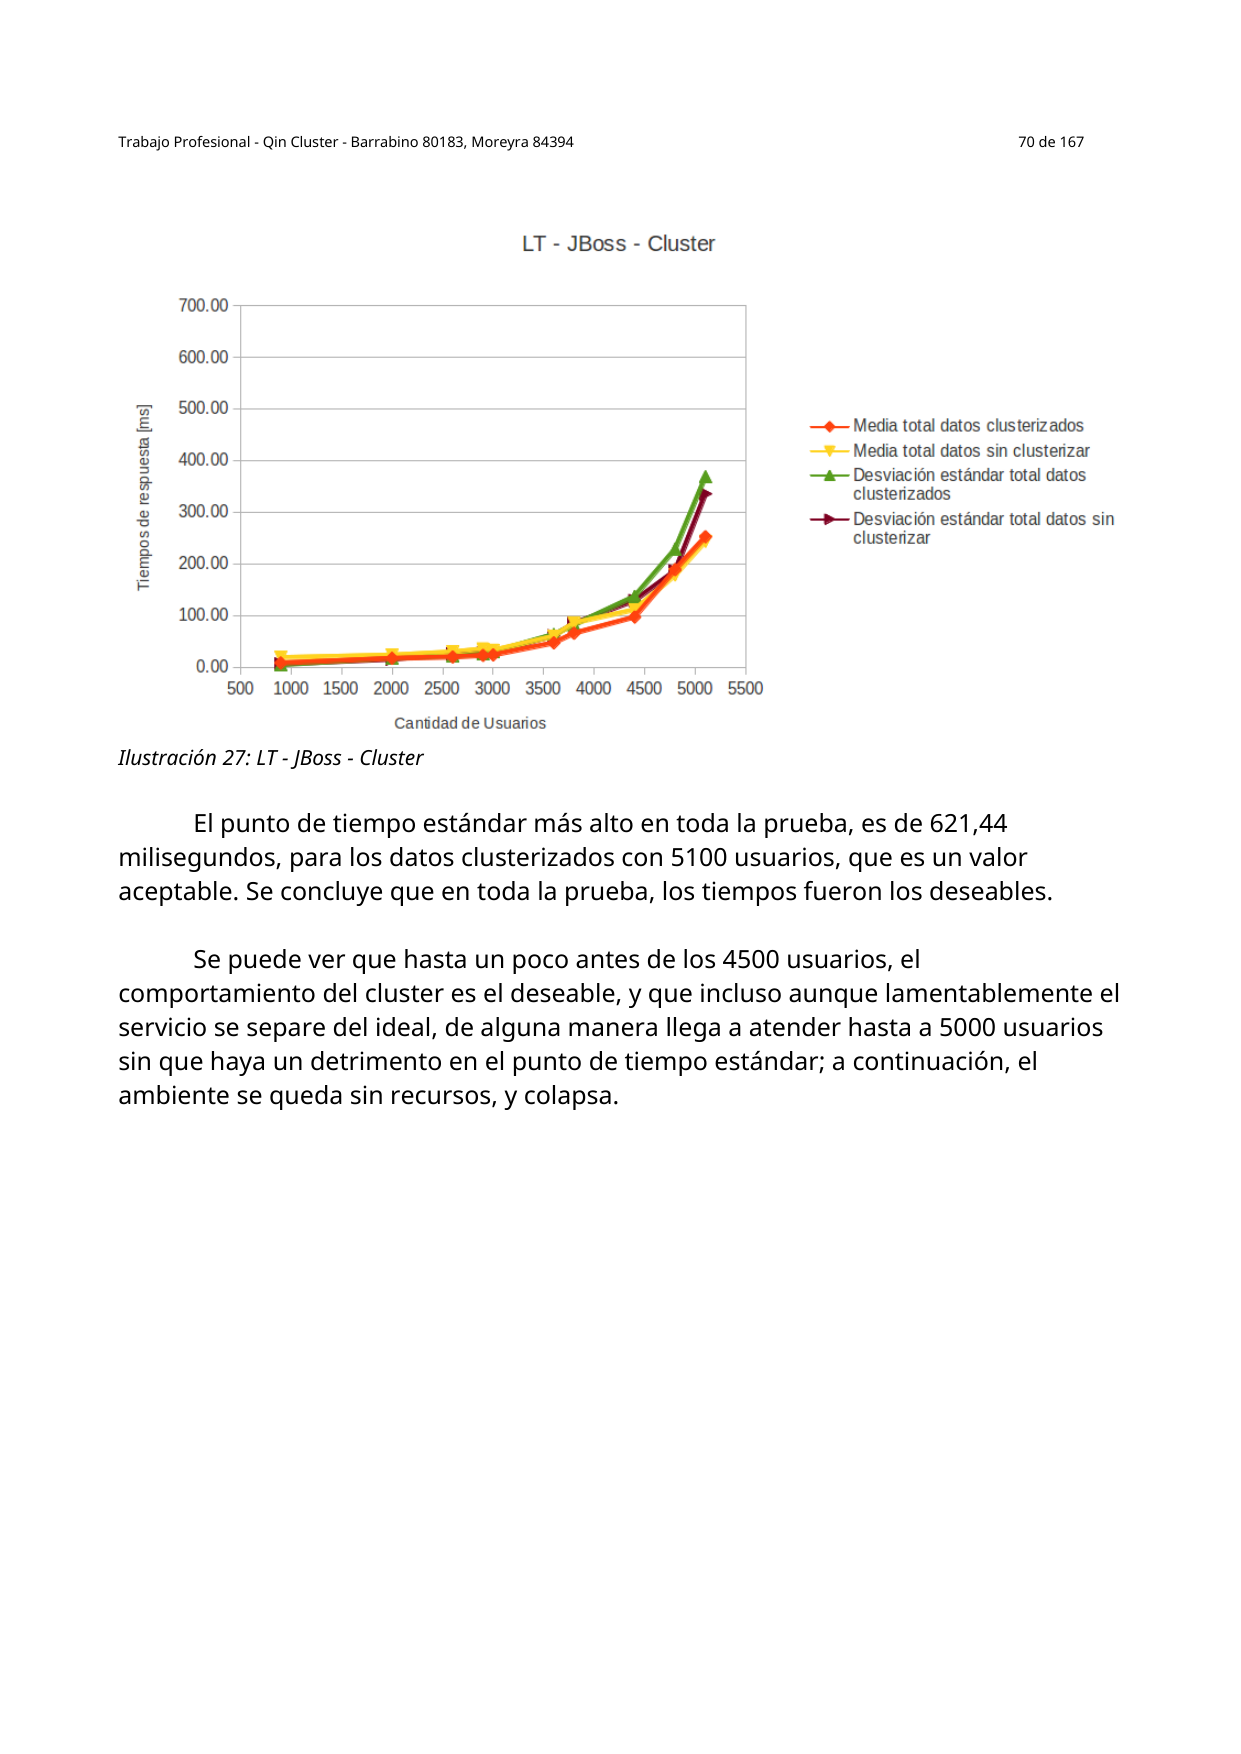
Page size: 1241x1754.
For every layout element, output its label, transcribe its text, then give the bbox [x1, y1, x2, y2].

text Se puede ver que hasta un poco antes de los 4500 usuarios, el comportamiento del cluster es el deseable, y que incluso aunque lamentablemente el servicio se separe del ideal, de alguna manera llega a atender hasta a 5000 usuarios sin que haya un detrimento en el punto de tiempo estándar; a continuación, el ambiente se queda sin recursos, y colapsa. [118, 942, 1122, 1112]
picture [118, 228, 1123, 743]
text El punto de tiempo estándar más alto en toda la prueba, es de 621,44 milisegundos, para los datos clusterizados con 5100 usuarios, que es un valor aceptable. Se concluye que en toda la prueba, los tiempos fueron los deseables. [118, 805, 1122, 908]
text Ilustración 27: LT - JBoss - Cluster [118, 743, 1122, 771]
